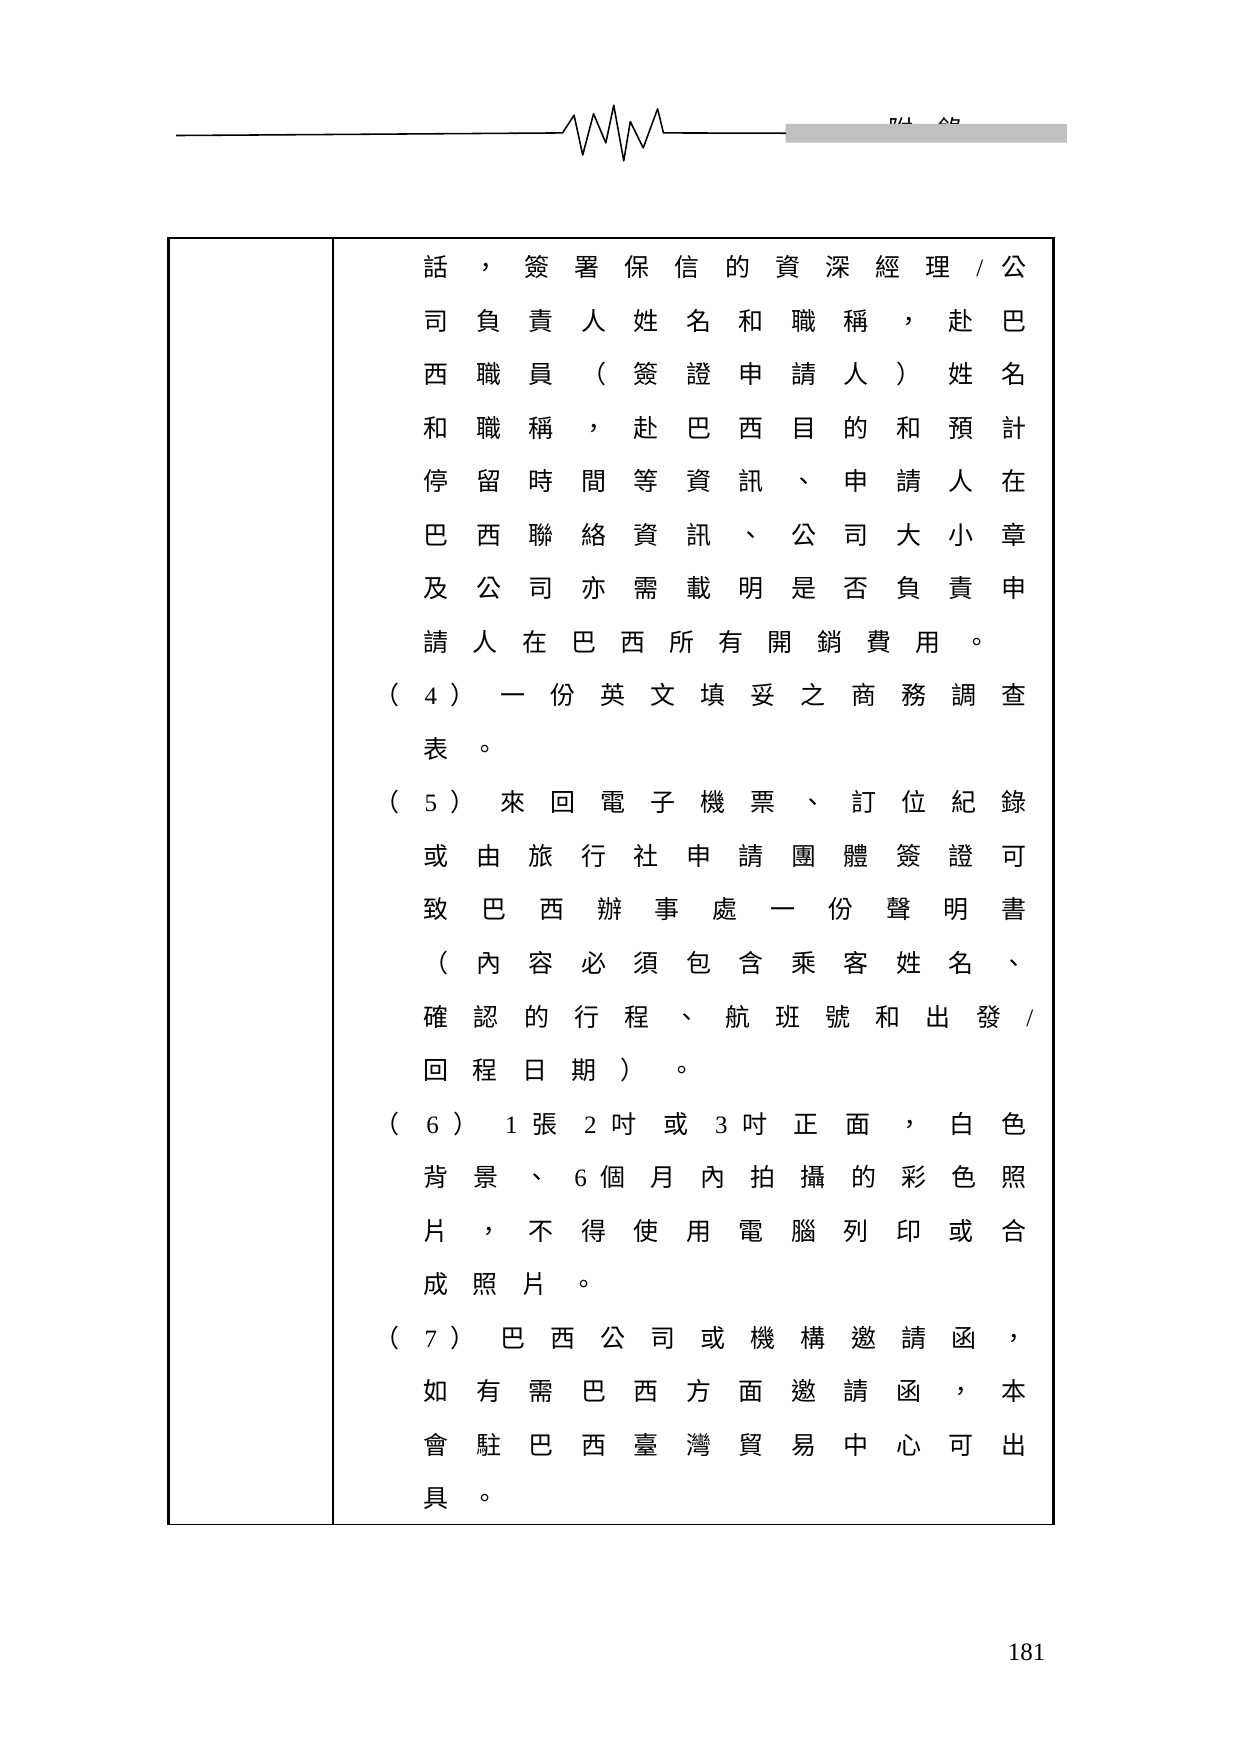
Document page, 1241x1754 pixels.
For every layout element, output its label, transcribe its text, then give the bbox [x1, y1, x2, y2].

table_cell [170, 239, 332, 1524]
table_cell 話，簽署保信的資深經理/公司負責人姓名和職稱，赴巴西職員（簽證申請人）姓名和職稱，赴巴西目的和預計停留時間等資訊、申請人在巴西聯絡資訊、公司大小章及公司亦需載明是否負責申請人在巴西所有開銷費用。 （4）一份英文填妥之商務調查表。 （5）來回電子機票、訂位紀錄或由旅行社申請團體簽證可致巴西辦事處一份聲明書（內容必須包含乘客姓名、確認的行程、航班號和出發/回程日期）。 （6）1張2吋或3吋正面，白色背景、6個月內拍攝的彩色照片，不得使用電腦列印或合成照片。 （7）巴西公司或機構邀請函，如有需巴西方面邀請函，本會駐巴西臺灣貿易中心可出具。 [334, 239, 1052, 1524]
